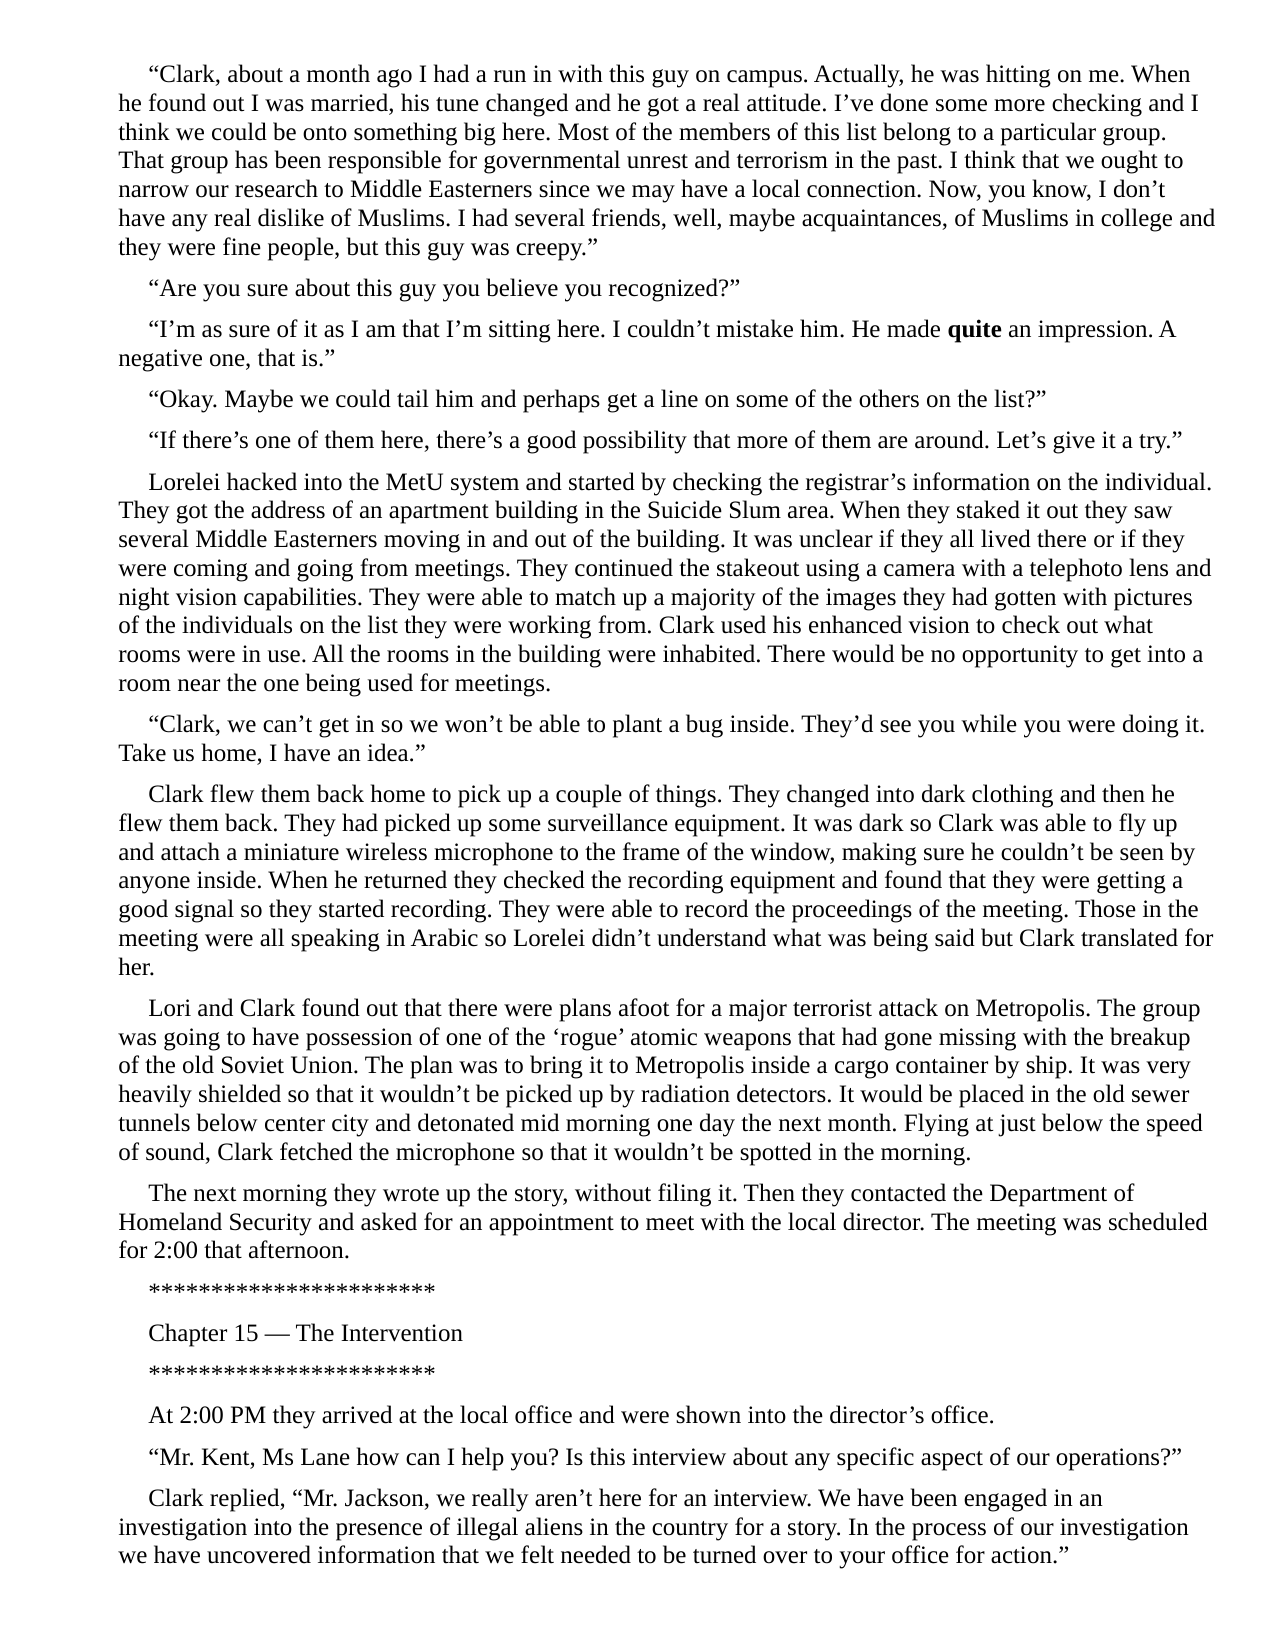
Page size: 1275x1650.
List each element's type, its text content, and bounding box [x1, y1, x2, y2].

text The next morning they wrote up the story, without filing it. Then they contacted the Department of Homeland Security and asked for an appointment to meet with the local director. The meeting was scheduled for 2:00 that afternoon. [118, 1178, 1216, 1264]
text “Are you sure about this guy you believe you recognized?” [118, 273, 1216, 302]
text Clark replied, “Mr. Jackson, we really aren’t here for an interview. We have been engaged in an investigation into the presence of illegal aliens in the country for a story. In the process of our investigation we have uncovered information that we felt needed to be turned over to your office for action.” [118, 1483, 1216, 1569]
text “Mr. Kent, Ms Lane how can I help you? Is this interview about any specific aspect of our operations?” [118, 1442, 1216, 1470]
text “Okay. Maybe we could tail him and perhaps get a line on some of the others on the list?” [118, 384, 1216, 413]
text At 2:00 PM they arrived at the local office and were shown into the director’s office. [118, 1400, 1216, 1429]
text Lorelei hacked into the MetU system and started by checking the registrar’s information on the individual. They got the address of an apartment building in the Suicide Slum area. When they staked it out they saw several Middle Easterners moving in and out of the building. It was unclear if they all lived there or if they were coming and going from meetings. They continued the stakeout using a camera with a telephoto lens and night vision capabilities. They were able to match up a majority of the images they had gotten with pictures of the individuals on the list they were working from. Clark used his enhanced vision to check out what rooms were in use. All the rooms in the building were inhabited. There would be no opportunity to get into a room near the one being used for meetings. [118, 467, 1216, 697]
text “If there’s one of them here, there’s a good possibility that more of them are around. Let’s give it a try.” [118, 425, 1216, 454]
text “I’m as sure of it as I am that I’m sitting here. I couldn’t mistake him. He made quite an impression. A negative one, that is.” [118, 314, 1216, 372]
text *********************** [118, 1277, 1216, 1305]
text “Clark, about a month ago I had a run in with this guy on campus. Actually, he was hitting on me. When he found out I was married, his tune changed and he got a real attitude. I’ve done some more checking and I think we could be onto something big here. Most of the members of this list belong to a particular group. That group has been responsible for governmental unrest and terrorism in the past. I think that we ought to narrow our research to Middle Easterners since we may have a local connection. Now, you know, I don’t have any real dislike of Muslims. I had several friends, well, maybe acquaintances, of Muslims in college and they were fine people, but this guy was creepy.” [118, 59, 1216, 260]
text “Clark, we can’t get in so we won’t be able to plant a bug inside. They’d see you while you were doing it. Take us home, I have an idea.” [118, 709, 1216, 767]
text Chapter 15 — The Intervention [118, 1318, 1216, 1347]
text Clark flew them back home to pick up a couple of things. They changed into dark clothing and then he flew them back. They had picked up some surveillance equipment. It was dark so Clark was able to fly up and attach a miniature wireless microphone to the frame of the window, making sure he couldn’t be seen by anyone inside. When he returned they checked the recording equipment and found that they were getting a good signal so they started recording. They were able to record the proceedings of the meeting. Those in the meeting were all speaking in Arabic so Lorelei didn’t understand what was being said but Clark translated for her. [118, 779, 1216, 980]
text *********************** [118, 1359, 1216, 1388]
text Lori and Clark found out that there were plans afoot for a major terrorist attack on Metropolis. The group was going to have possession of one of the ‘rogue’ atomic weapons that had gone missing with the breakup of the old Soviet Union. The plan was to bring it to Metropolis inside a cargo container by ship. It was very heavily shielded so that it wouldn’t be picked up by radiation detectors. It would be placed in the old sewer tunnels below center city and detonated mid morning one day the next month. Flying at just below the speed of sound, Clark fetched the microphone so that it wouldn’t be spotted in the morning. [118, 993, 1216, 1165]
